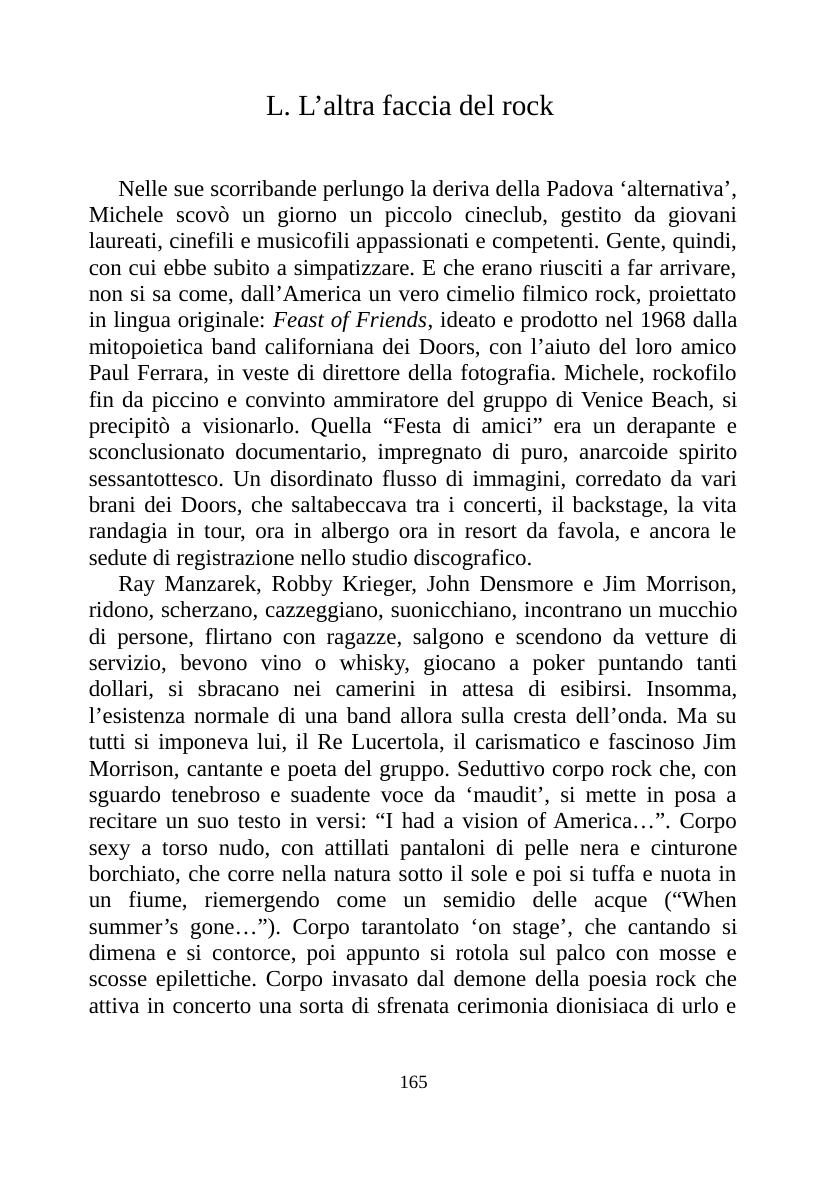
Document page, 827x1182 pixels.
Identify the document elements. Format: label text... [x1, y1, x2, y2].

text Nelle sue scorribande perlungo la deriva della Padova ‘alternativa’, Michele scovò un giorno un piccolo cineclub, gestito da giovani laureati, cinefili e musicofili appassionati e competenti. Gente, quindi, con cui ebbe subito a simpatizzare. E che erano riusciti a far arrivare, non si sa come, dall’America un vero cimelio filmico rock, proiettato in lingua originale: Feast of Friends, ideato e prodotto nel 1968 dalla mitopoietica band californiana dei Doors, con l’aiuto del loro amico Paul Ferrara, in veste di direttore della fotografia. Michele, rockofilo fin da piccino e convinto ammiratore del gruppo di Venice Beach, si precipitò a visionarlo. Quella “Festa di amici” era un derapante e sconclusionato documentario, impregnato di puro, anarcoide spirito sessantottesco. Un disordinato flusso di immagini, corredato da vari brani dei Doors, che saltabeccava tra i concerti, il backstage, la vita randagia in tour, ora in albergo ora in resort da favola, e ancora le sedute di registrazione nello studio discografico. [88, 175, 738, 570]
subtitle L. L’altra faccia del rock [88, 88, 738, 122]
text Ray Manzarek, Robby Krieger, John Densmore e Jim Morrison, ridono, scherzano, cazzeggiano, suonicchiano, incontrano un mucchio di persone, flirtano con ragazze, salgono e scendono da vetture di servizio, bevono vino o whisky, giocano a poker puntando tanti dollari, si sbracano nei camerini in attesa di esibirsi. Insomma, l’esistenza normale di una band allora sulla cresta dell’onda. Ma su tutti si imponeva lui, il Re Lucertola, il carismatico e fascinoso Jim Morrison, cantante e poeta del gruppo. Seduttivo corpo rock che, con sguardo tenebroso e suadente voce da ‘maudit’, si mette in posa a recitare un suo testo in versi: “I had a vision of America…”. Corpo sexy a torso nudo, con attillati pantaloni di pelle nera e cinturone borchiato, che corre nella natura sotto il sole e poi si tuffa e nuota in un fiume, riemergendo come un semidio delle acque (“When summer’s gone…”). Corpo tarantolato ‘on stage’, che cantando si dimena e si contorce, poi appunto si rotola sul palco con mosse e scosse epilettiche. Corpo invasato dal demone della poesia rock che attiva in concerto una sorta di sfrenata cerimonia dionisiaca di urlo e [88, 570, 738, 1018]
